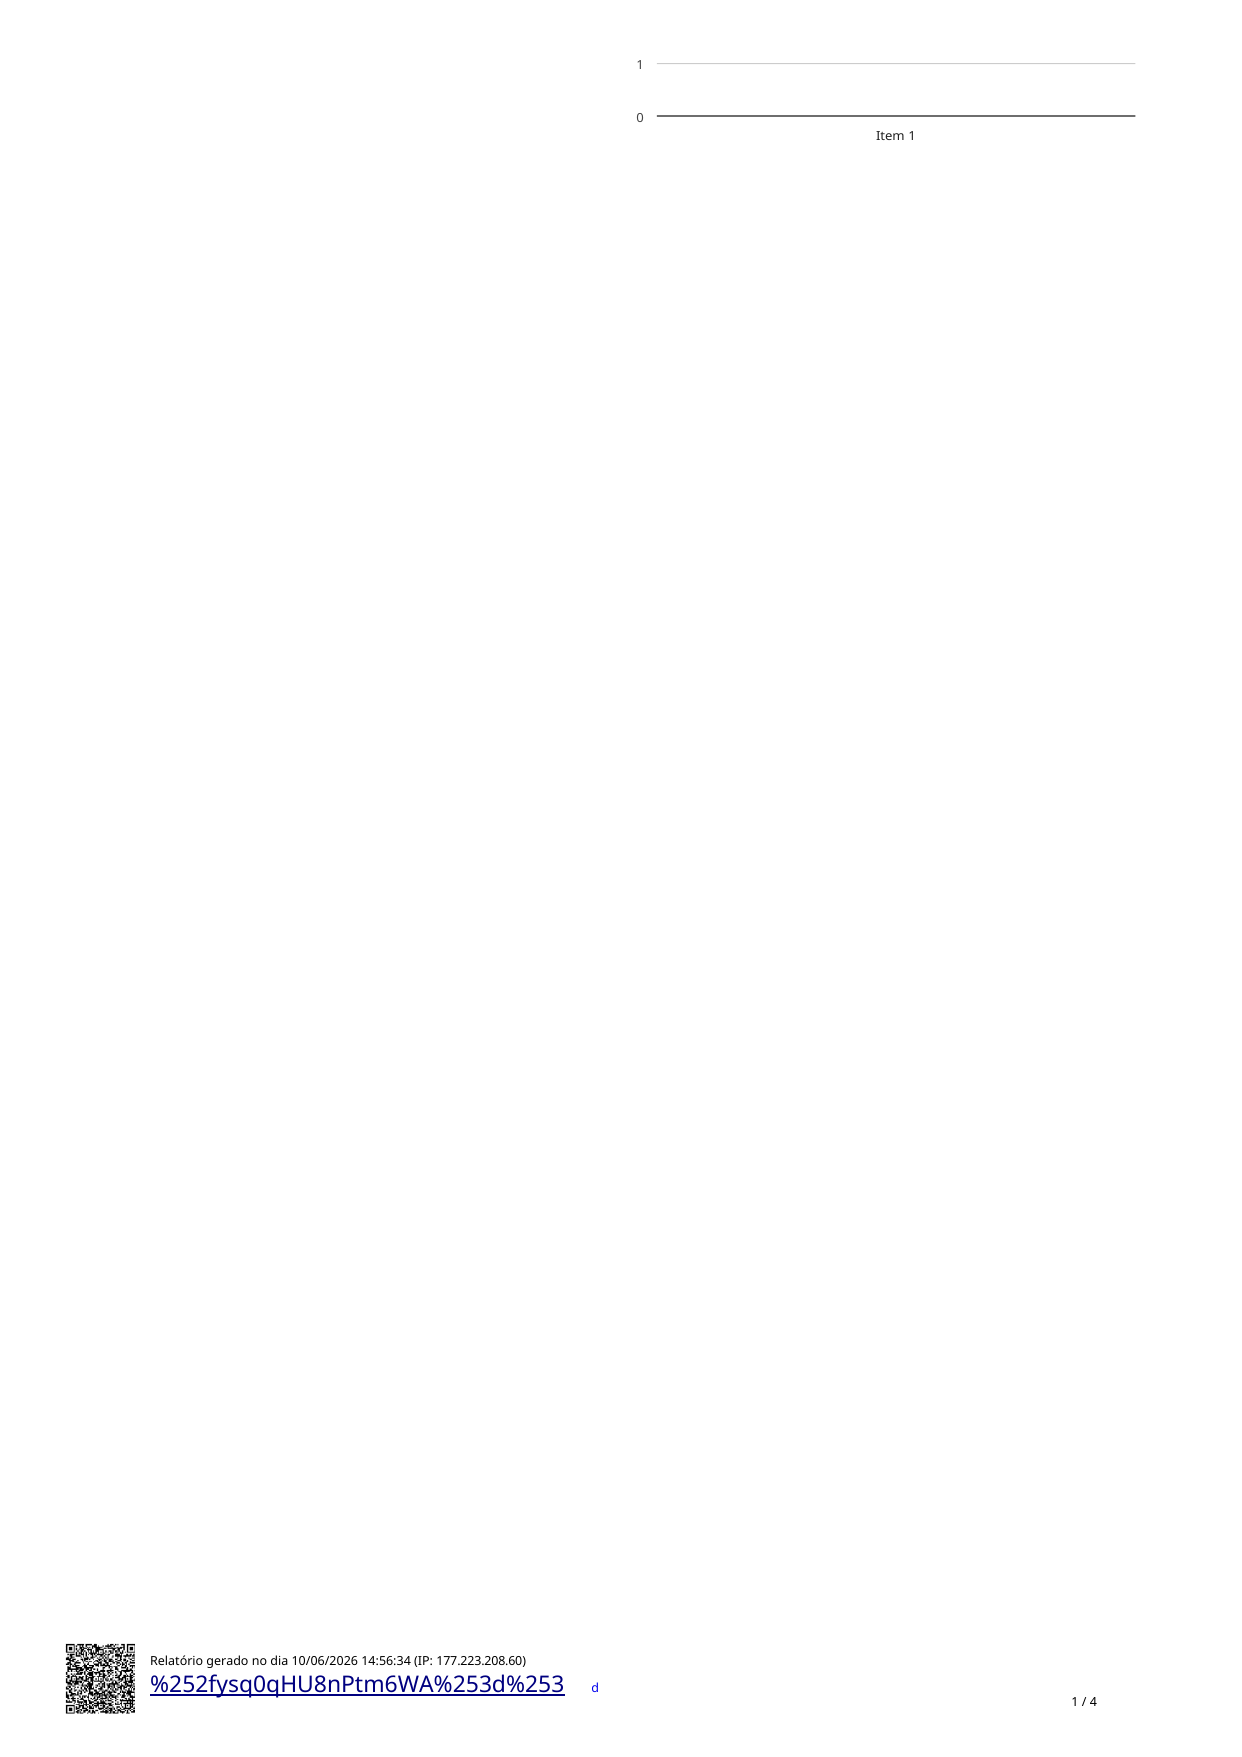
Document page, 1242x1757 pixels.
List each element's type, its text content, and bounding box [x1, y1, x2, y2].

text 0 [83, 109, 1197, 126]
text 1 [83, 56, 1197, 73]
text Item 1 [595, 127, 1197, 144]
